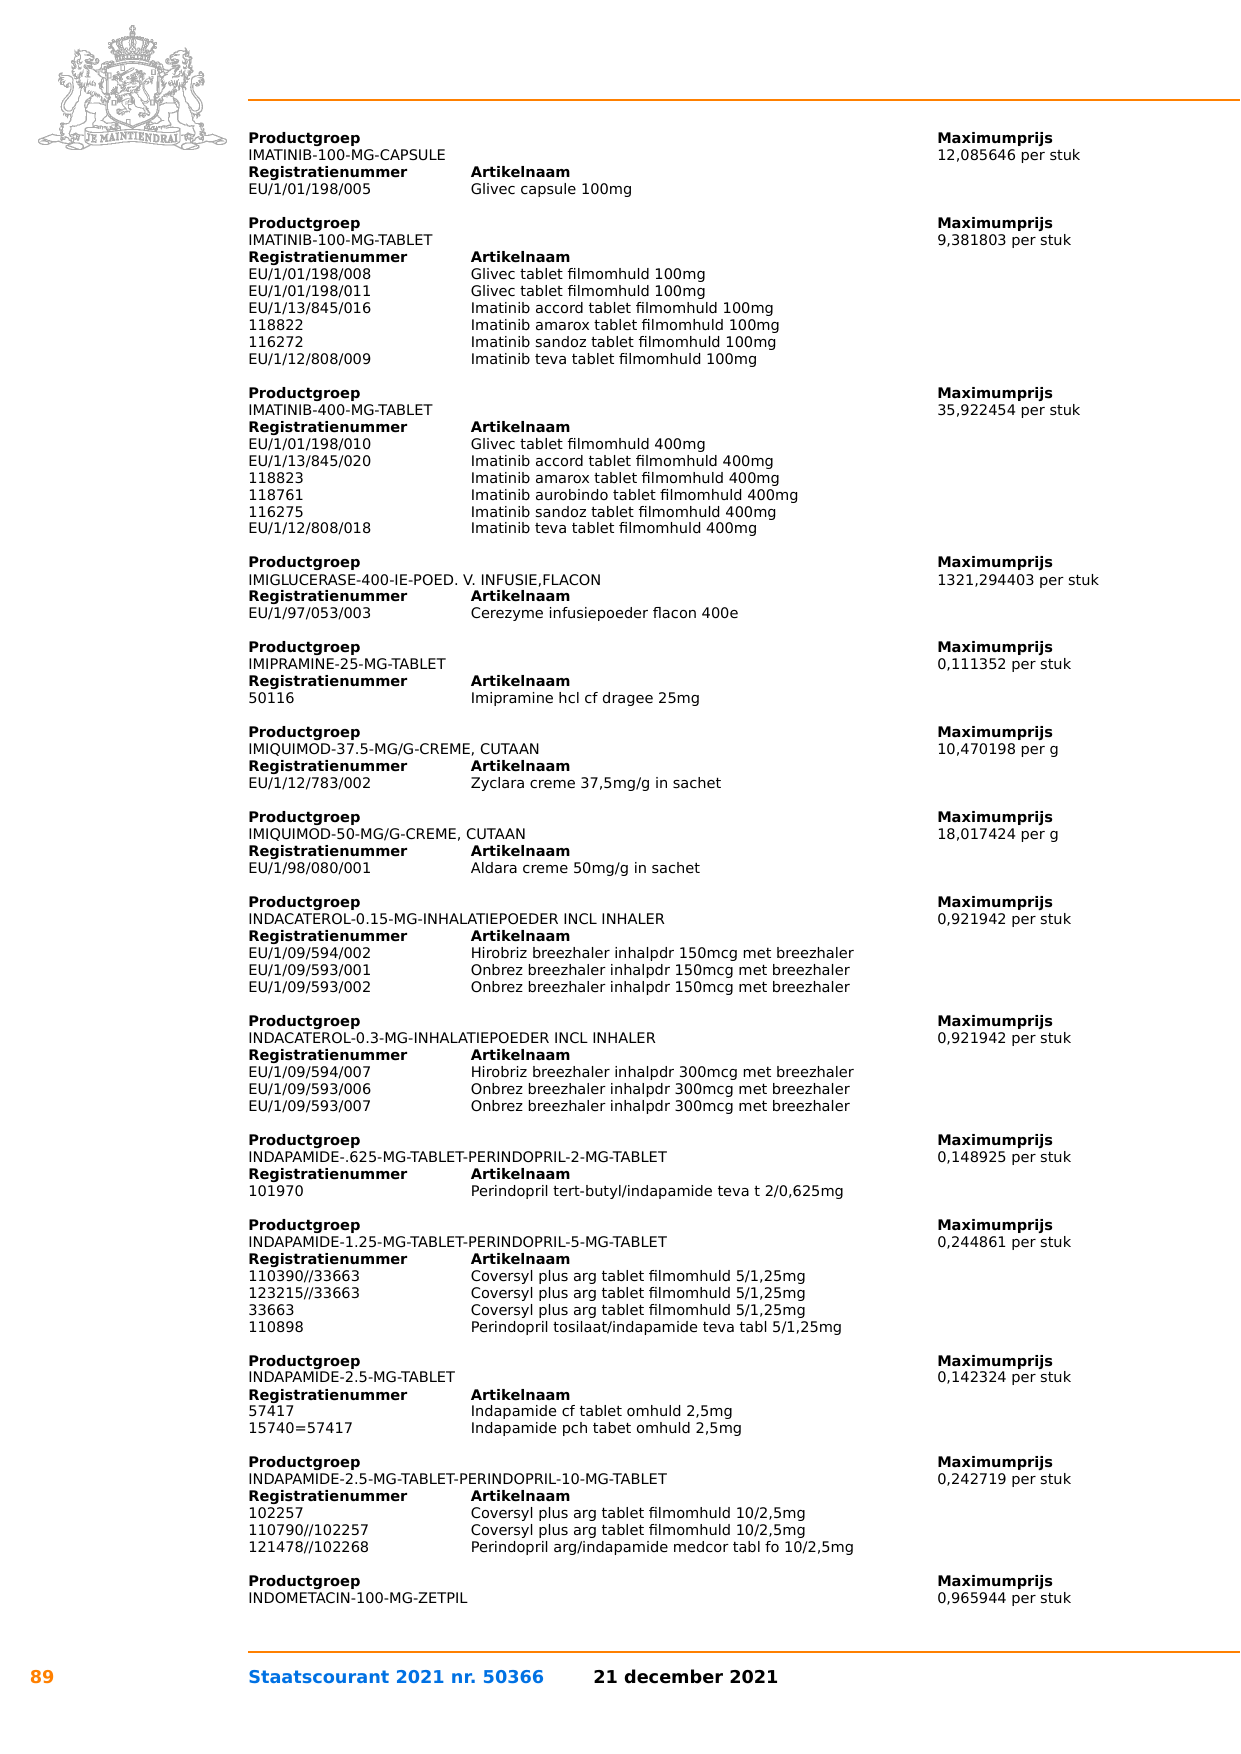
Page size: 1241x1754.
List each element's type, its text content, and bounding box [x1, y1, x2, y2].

table_cell Coversyl plus arg tablet filmomhuld 5/1,25mg [465, 1301, 1163, 1318]
table_cell [931, 1047, 1163, 1064]
table_cell Artikelnaam [465, 673, 931, 690]
table_cell Imatinib aurobindo tablet filmomhuld 400mg [465, 486, 1163, 503]
table_cell 123215//33663 [248, 1285, 464, 1301]
table_cell 118823 [248, 470, 464, 486]
table_cell 10,470198 per g [931, 741, 1163, 758]
table_cell Maximumprijs [931, 215, 1163, 232]
table_cell 12,085646 per stuk [931, 147, 1163, 164]
table_cell [465, 1217, 931, 1233]
table_cell [465, 809, 931, 826]
table_cell Perindopril tert-butyl/indapamide teva t 2/0,625mg [465, 1183, 1163, 1199]
table_cell EU/1/12/783/002 [248, 775, 464, 792]
table_cell Artikelnaam [465, 1488, 931, 1505]
table_cell EU/1/13/845/016 [248, 300, 464, 317]
table_cell 15740=57417 [248, 1420, 464, 1437]
table_cell [931, 588, 1163, 605]
table_cell IMATINIB-400-MG-TABLET [248, 402, 931, 418]
table_cell [248, 368, 1163, 384]
table_cell EU/1/12/808/009 [248, 351, 464, 368]
table_cell EU/1/01/198/010 [248, 436, 464, 452]
table_cell Registratienummer [248, 419, 464, 436]
table_cell Registratienummer [248, 673, 464, 690]
table_cell [465, 1013, 931, 1030]
table_cell 116275 [248, 504, 464, 520]
table_cell 121478//102268 [248, 1539, 464, 1556]
table_cell Maximumprijs [931, 1132, 1163, 1149]
picture [38, 25, 227, 150]
table_cell Productgroep [248, 639, 464, 656]
table_cell [931, 419, 1163, 436]
table_cell [931, 673, 1163, 690]
table_cell [931, 164, 1163, 181]
table_cell Glivec capsule 100mg [465, 181, 1163, 198]
table_cell Productgroep [248, 554, 464, 571]
table_cell 101970 [248, 1183, 464, 1199]
table_cell IMIQUIMOD-37.5-MG/G-CREME, CUTAAN [248, 741, 931, 758]
table_cell [248, 1437, 1163, 1454]
table_cell Artikelnaam [465, 249, 931, 266]
table_cell EU/1/97/053/003 [248, 605, 464, 622]
table_cell EU/1/01/198/011 [248, 283, 464, 300]
table_cell Registratienummer [248, 164, 464, 181]
table_cell Glivec tablet filmomhuld 100mg [465, 266, 1163, 283]
table_cell 0,142324 per stuk [931, 1369, 1163, 1386]
table_cell Maximumprijs [931, 385, 1163, 402]
table_cell EU/1/13/845/020 [248, 453, 464, 469]
table_cell IMIGLUCERASE-400-IE-POED. V. INFUSIE,FLACON [248, 571, 931, 588]
table_cell EU/1/09/593/002 [248, 979, 464, 996]
table_cell [248, 996, 1163, 1013]
table_cell [248, 622, 1163, 639]
table_cell EU/1/09/594/002 [248, 945, 464, 962]
table_cell Cerezyme infusiepoeder flacon 400e [465, 605, 1163, 622]
table_cell Productgroep [248, 724, 464, 741]
table_cell Registratienummer [248, 1166, 464, 1183]
table_cell 0,921942 per stuk [931, 911, 1163, 928]
table_cell Registratienummer [248, 1251, 464, 1267]
table_cell Artikelnaam [465, 1166, 931, 1183]
table_cell Productgroep [248, 1132, 464, 1149]
table_cell EU/1/01/198/008 [248, 266, 464, 283]
table_cell 9,381803 per stuk [931, 232, 1163, 249]
table_cell EU/1/12/808/018 [248, 520, 464, 537]
table_cell [931, 758, 1163, 775]
table_cell [248, 1115, 1163, 1132]
table_cell Onbrez breezhaler inhalpdr 300mcg met breezhaler [465, 1081, 1163, 1098]
table_cell Glivec tablet filmomhuld 400mg [465, 436, 1163, 452]
table_cell Productgroep [248, 1217, 464, 1233]
table_cell Zyclara creme 37,5mg/g in sachet [465, 775, 1163, 792]
table_cell 118822 [248, 317, 464, 334]
table_cell [465, 724, 931, 741]
table_cell INDAPAMIDE-2.5-MG-TABLET-PERINDOPRIL-10-MG-TABLET [248, 1471, 931, 1488]
table_cell Maximumprijs [931, 1353, 1163, 1369]
table_cell [465, 1573, 931, 1590]
table_cell Imatinib amarox tablet filmomhuld 400mg [465, 470, 1163, 486]
table_cell 0,244861 per stuk [931, 1234, 1163, 1251]
table_cell Registratienummer [248, 758, 464, 775]
table_cell [248, 792, 1163, 809]
table_cell Indapamide cf tablet omhuld 2,5mg [465, 1403, 1163, 1420]
table_cell 110898 [248, 1319, 464, 1335]
table_cell [248, 877, 1163, 894]
table_cell 57417 [248, 1403, 464, 1420]
table_cell Artikelnaam [465, 843, 931, 860]
table_cell [465, 385, 931, 402]
table_cell Imatinib sandoz tablet filmomhuld 100mg [465, 334, 1163, 351]
table_cell Productgroep [248, 894, 464, 911]
table_cell 0,965944 per stuk [931, 1590, 1163, 1607]
table_cell 35,922454 per stuk [931, 402, 1163, 418]
table_cell 0,921942 per stuk [931, 1030, 1163, 1047]
table_cell INDAPAMIDE-.625-MG-TABLET-PERINDOPRIL-2-MG-TABLET [248, 1149, 931, 1166]
table_cell [931, 1166, 1163, 1183]
table_cell Onbrez breezhaler inhalpdr 300mcg met breezhaler [465, 1098, 1163, 1115]
table_cell Artikelnaam [465, 928, 931, 945]
table_cell Registratienummer [248, 843, 464, 860]
table_cell Productgroep [248, 1353, 464, 1369]
table_cell Maximumprijs [931, 554, 1163, 571]
table_cell [931, 1251, 1163, 1267]
table_cell [465, 894, 931, 911]
table_cell Aldara creme 50mg/g in sachet [465, 860, 1163, 877]
table_cell Maximumprijs [931, 809, 1163, 826]
table_cell Artikelnaam [465, 419, 931, 436]
table_cell 102257 [248, 1505, 464, 1522]
table_cell Registratienummer [248, 249, 464, 266]
table_cell 33663 [248, 1301, 464, 1318]
table_cell Productgroep [248, 130, 464, 147]
table_cell 0,242719 per stuk [931, 1471, 1163, 1488]
table_cell Coversyl plus arg tablet filmomhuld 5/1,25mg [465, 1285, 1163, 1301]
table_cell 18,017424 per g [931, 826, 1163, 843]
table_cell INDAPAMIDE-1.25-MG-TABLET-PERINDOPRIL-5-MG-TABLET [248, 1234, 931, 1251]
table_cell 110390//33663 [248, 1268, 464, 1284]
table_cell 110790//102257 [248, 1522, 464, 1539]
table_cell IMIPRAMINE-25-MG-TABLET [248, 656, 931, 673]
table_cell [248, 538, 1163, 554]
table_cell 0,111352 per stuk [931, 656, 1163, 673]
table_cell Hirobriz breezhaler inhalpdr 150mcg met breezhaler [465, 945, 1163, 962]
table_cell Maximumprijs [931, 639, 1163, 656]
table_cell Coversyl plus arg tablet filmomhuld 10/2,5mg [465, 1522, 1163, 1539]
table_cell 118761 [248, 486, 464, 503]
table_cell Maximumprijs [931, 130, 1163, 147]
table_cell 116272 [248, 334, 464, 351]
table_cell 1321,294403 per stuk [931, 571, 1163, 588]
table_cell Coversyl plus arg tablet filmomhuld 10/2,5mg [465, 1505, 1163, 1522]
table_cell EU/1/09/593/001 [248, 962, 464, 979]
table_cell [248, 1200, 1163, 1217]
table_cell 0,148925 per stuk [931, 1149, 1163, 1166]
table_cell Artikelnaam [465, 1251, 931, 1267]
table_cell Perindopril arg/indapamide medcor tabl fo 10/2,5mg [465, 1539, 1163, 1556]
table_cell INDACATEROL-0.15-MG-INHALATIEPOEDER INCL INHALER [248, 911, 931, 928]
table_cell Artikelnaam [465, 164, 931, 181]
table_cell Artikelnaam [465, 1386, 931, 1403]
table_cell Onbrez breezhaler inhalpdr 150mcg met breezhaler [465, 979, 1163, 996]
table_cell IMATINIB-100-MG-CAPSULE [248, 147, 931, 164]
table_cell Imatinib teva tablet filmomhuld 400mg [465, 520, 1163, 537]
table_cell [465, 554, 931, 571]
table_cell Productgroep [248, 809, 464, 826]
table_cell Maximumprijs [931, 1454, 1163, 1471]
table_cell [248, 1556, 1163, 1573]
table_cell [931, 1386, 1163, 1403]
table_cell Maximumprijs [931, 1217, 1163, 1233]
table_cell Onbrez breezhaler inhalpdr 150mcg met breezhaler [465, 962, 1163, 979]
table_cell [931, 843, 1163, 860]
table_cell Imatinib sandoz tablet filmomhuld 400mg [465, 504, 1163, 520]
table_cell INDACATEROL-0.3-MG-INHALATIEPOEDER INCL INHALER [248, 1030, 931, 1047]
table_cell [248, 198, 1163, 215]
table_cell Imatinib amarox tablet filmomhuld 100mg [465, 317, 1163, 334]
table_cell [931, 1488, 1163, 1505]
table_cell [465, 1132, 931, 1149]
table_cell 50116 [248, 690, 464, 707]
table_cell Imatinib teva tablet filmomhuld 100mg [465, 351, 1163, 368]
table_cell Perindopril tosilaat/indapamide teva tabl 5/1,25mg [465, 1319, 1163, 1335]
table_cell [465, 1353, 931, 1369]
table_cell Artikelnaam [465, 1047, 931, 1064]
table_cell [465, 130, 931, 147]
table_cell Registratienummer [248, 928, 464, 945]
table_cell EU/1/01/198/005 [248, 181, 464, 198]
table_cell Productgroep [248, 1573, 464, 1590]
table_cell Imatinib accord tablet filmomhuld 400mg [465, 453, 1163, 469]
table_cell Imatinib accord tablet filmomhuld 100mg [465, 300, 1163, 317]
table_cell EU/1/09/593/006 [248, 1081, 464, 1098]
table_cell [465, 215, 931, 232]
table_cell Indapamide pch tabet omhuld 2,5mg [465, 1420, 1163, 1437]
table_cell Maximumprijs [931, 1573, 1163, 1590]
table_cell IMATINIB-100-MG-TABLET [248, 232, 931, 249]
table_cell [248, 1335, 1163, 1352]
table_cell Glivec tablet filmomhuld 100mg [465, 283, 1163, 300]
table_cell Artikelnaam [465, 758, 931, 775]
table_cell [931, 928, 1163, 945]
table_cell Maximumprijs [931, 894, 1163, 911]
table_cell Maximumprijs [931, 1013, 1163, 1030]
table_cell EU/1/09/593/007 [248, 1098, 464, 1115]
table_cell INDOMETACIN-100-MG-ZETPIL [248, 1590, 931, 1607]
table_cell Hirobriz breezhaler inhalpdr 300mcg met breezhaler [465, 1064, 1163, 1081]
table_cell [465, 1454, 931, 1471]
table_cell Registratienummer [248, 1047, 464, 1064]
table_cell EU/1/98/080/001 [248, 860, 464, 877]
table_cell Imipramine hcl cf dragee 25mg [465, 690, 1163, 707]
table_cell Artikelnaam [465, 588, 931, 605]
table_cell [465, 639, 931, 656]
table_cell Coversyl plus arg tablet filmomhuld 5/1,25mg [465, 1268, 1163, 1284]
table_cell Maximumprijs [931, 724, 1163, 741]
table_cell Registratienummer [248, 1488, 464, 1505]
table_cell EU/1/09/594/007 [248, 1064, 464, 1081]
table_cell IMIQUIMOD-50-MG/G-CREME, CUTAAN [248, 826, 931, 843]
table_cell Productgroep [248, 215, 464, 232]
table_cell [931, 249, 1163, 266]
table_cell Productgroep [248, 1454, 464, 1471]
table_cell [248, 707, 1163, 724]
table_cell Registratienummer [248, 588, 464, 605]
table_cell Productgroep [248, 385, 464, 402]
table_cell Registratienummer [248, 1386, 464, 1403]
table_cell INDAPAMIDE-2.5-MG-TABLET [248, 1369, 931, 1386]
table_cell Productgroep [248, 1013, 464, 1030]
